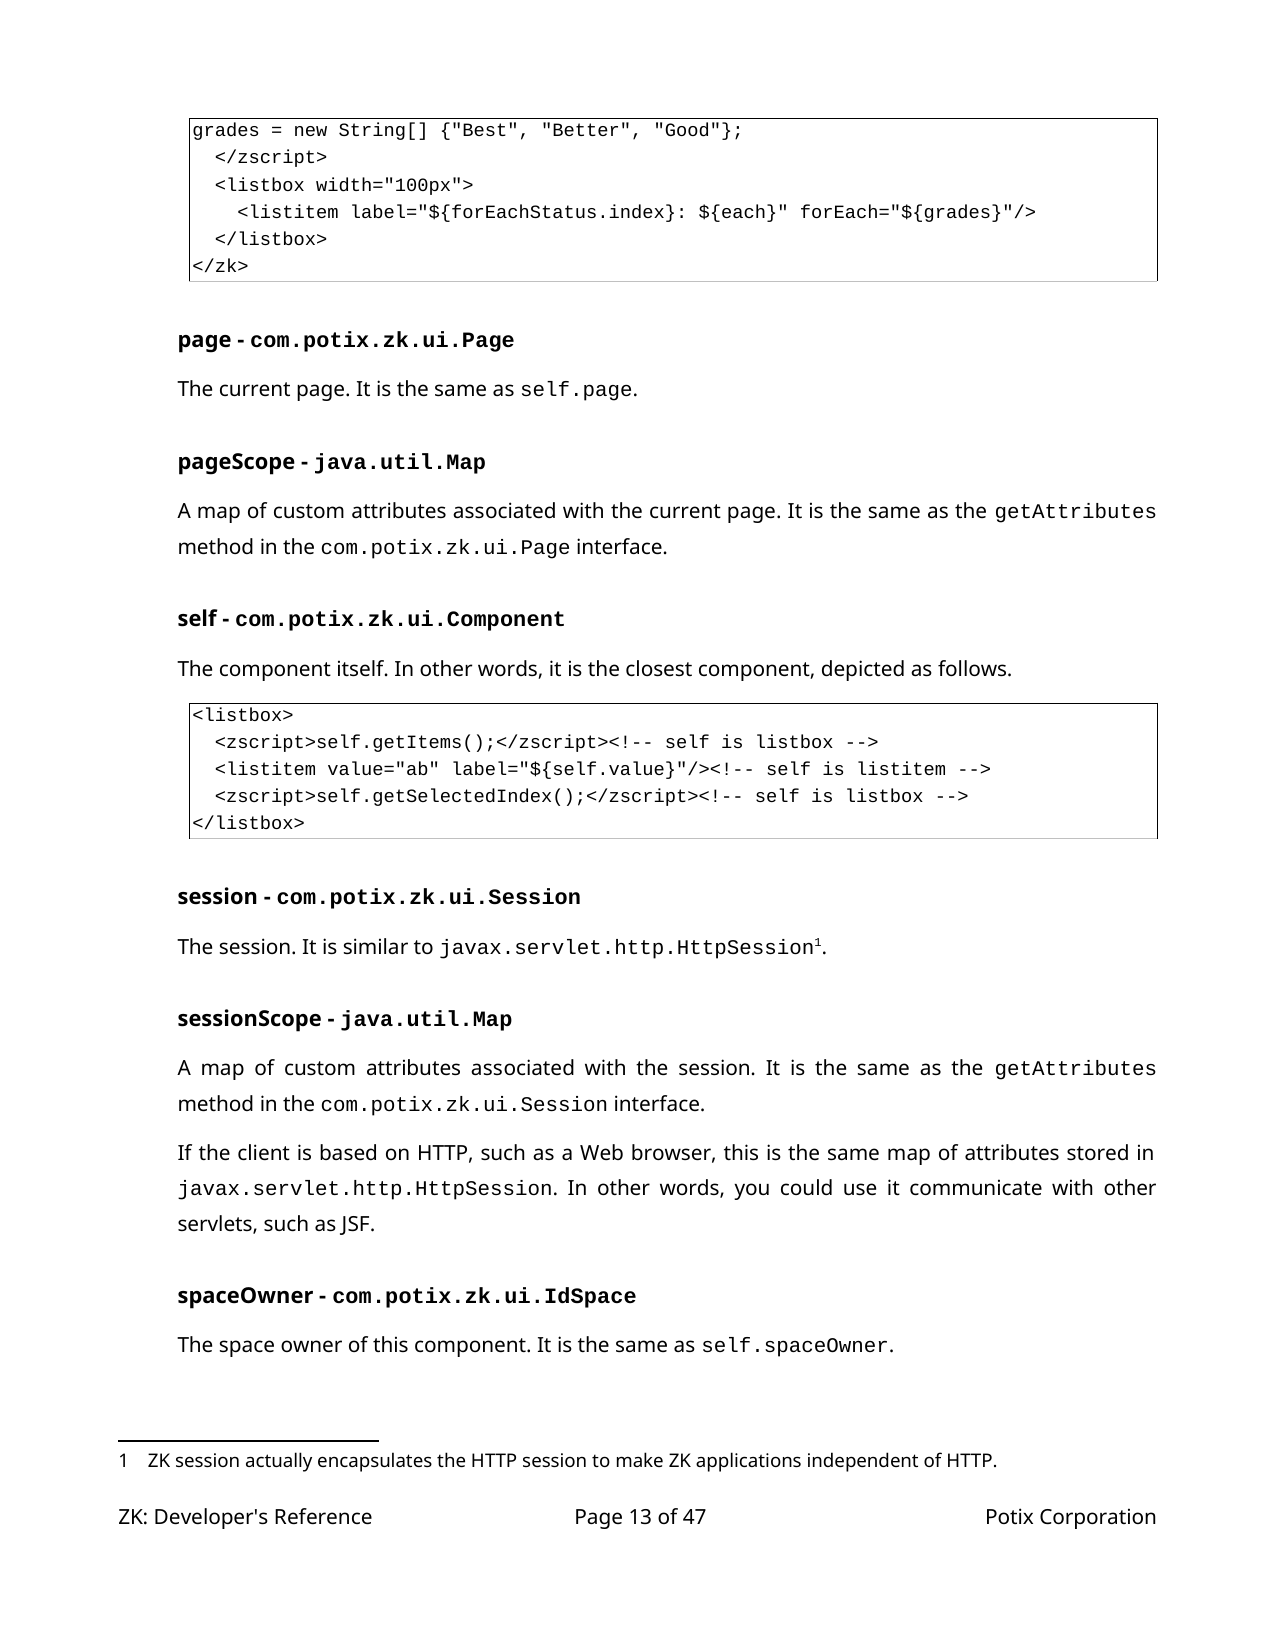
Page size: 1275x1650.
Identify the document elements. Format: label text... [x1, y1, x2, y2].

text <zscript>self.getSelectedIndex();</zscript><!-- self is listbox --> [190, 784, 1157, 808]
text <listitem label="${forEachStatus.index}: ${each}" forEach="${grades}"/> [190, 200, 1157, 224]
text <listitem value="ab" label="${self.value}"/><!-- self is listitem --> [190, 757, 1157, 781]
text </zk> [190, 254, 1157, 281]
subtitle self - com.potix.zk.ui.Component [177, 603, 1157, 633]
subtitle pageScope - java.util.Map [177, 446, 1157, 476]
text <listbox> [190, 704, 1157, 727]
text <zscript>self.getItems();</zscript><!-- self is listbox --> [190, 730, 1157, 754]
text </zscript> [190, 145, 1157, 169]
subtitle page - com.potix.zk.ui.Page [177, 324, 1157, 354]
text The component itself. In other words, it is the closest component, depicted as follows. [177, 654, 1157, 682]
text </listbox> [190, 811, 1157, 838]
text The current page. It is the same as self.page. [177, 374, 1157, 403]
text </listbox> [190, 227, 1157, 251]
text The space owner of this component. It is the same as self.spaceOwner. [177, 1330, 1157, 1359]
text <listbox width="100px"> [190, 172, 1157, 197]
text The session. It is similar to javax.servlet.http.HttpSession. [177, 932, 1157, 960]
subtitle sessionScope - java.util.Map [177, 1003, 1157, 1033]
text grades = new String[] {"Best", "Better", "Good"}; [190, 119, 1157, 142]
text If the client is based on HTTP, such as a Web browser, this is the same map of attributes stored in javax.servlet.http.HttpSession. In other words, you could use it communicate with other servlets, such as JSF. [177, 1138, 1157, 1237]
text A map of custom attributes associated with the session. It is the same as the getAttributes method in the com.potix.zk.ui.Session interface. [177, 1053, 1157, 1118]
text A map of custom attributes associated with the current page. It is the same as the getAttributes method in the com.potix.zk.ui.Page interface. [177, 496, 1157, 560]
subtitle spaceOwner - com.potix.zk.ui.IdSpace [177, 1280, 1157, 1310]
text ZK session actually encapsulates the HTTP session to make ZK applications independent of HTTP. [118, 1447, 1157, 1473]
subtitle session - com.potix.zk.ui.Session [177, 881, 1157, 911]
